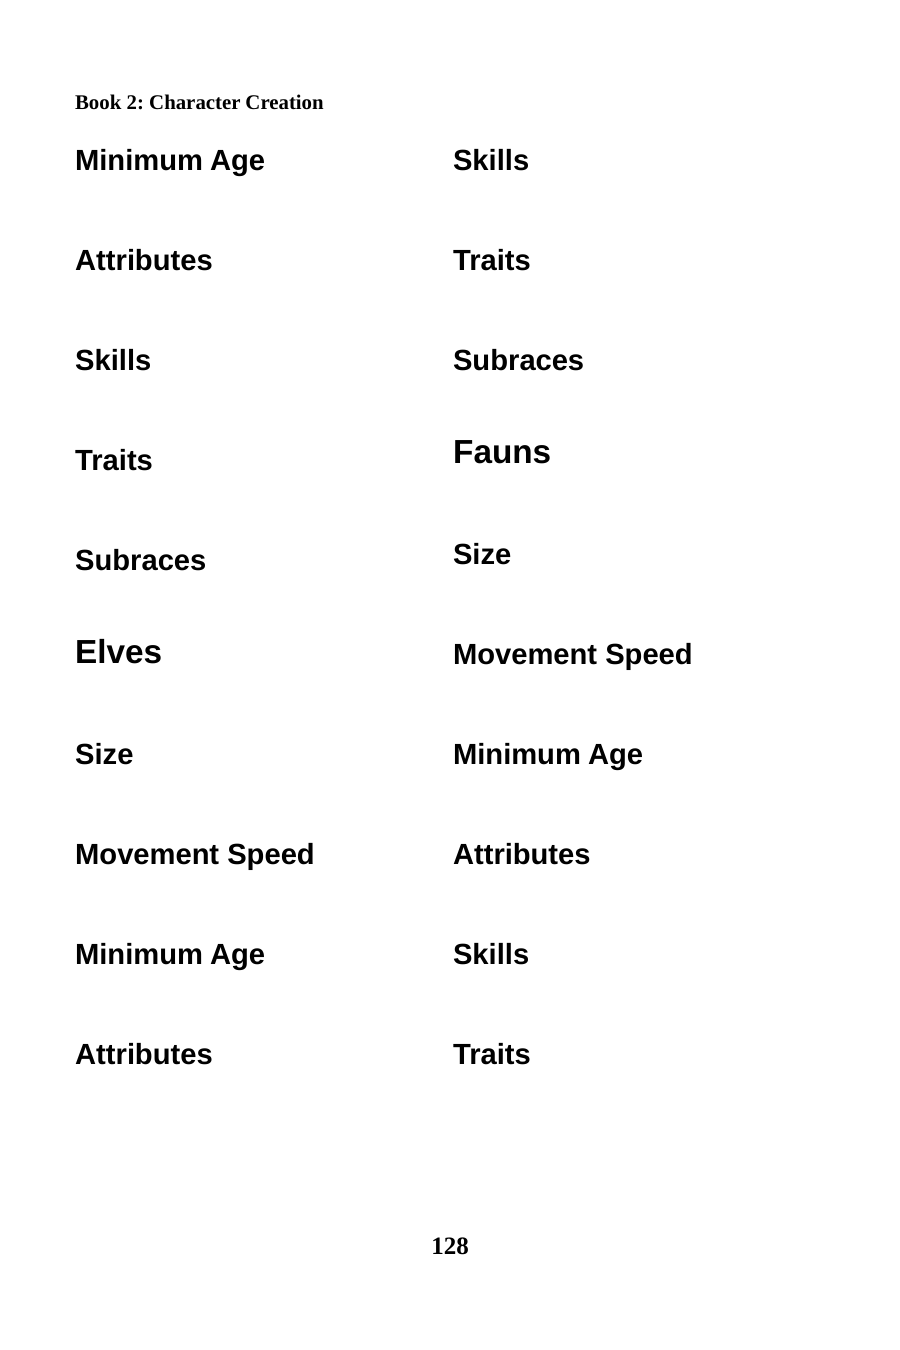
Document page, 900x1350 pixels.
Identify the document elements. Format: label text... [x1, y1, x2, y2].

subtitle Subraces [75, 543, 447, 576]
subtitle Attributes [453, 837, 825, 871]
subtitle Minimum Age [453, 737, 825, 771]
subtitle Minimum Age [75, 143, 447, 177]
subtitle Traits [453, 243, 825, 277]
subtitle Movement Speed [75, 837, 447, 871]
subtitle Movement Speed [453, 637, 825, 671]
subtitle Subraces [453, 343, 825, 377]
subtitle Size [453, 537, 825, 571]
subtitle Size [75, 737, 447, 771]
subtitle Traits [453, 1037, 825, 1070]
subtitle Fauns [453, 433, 825, 471]
subtitle Skills [453, 937, 825, 971]
subtitle Minimum Age [75, 937, 447, 971]
subtitle Attributes [75, 243, 447, 277]
subtitle Attributes [75, 1037, 447, 1070]
subtitle Skills [453, 143, 825, 177]
subtitle Skills [75, 343, 447, 377]
subtitle Elves [75, 632, 447, 671]
subtitle Traits [75, 443, 447, 477]
